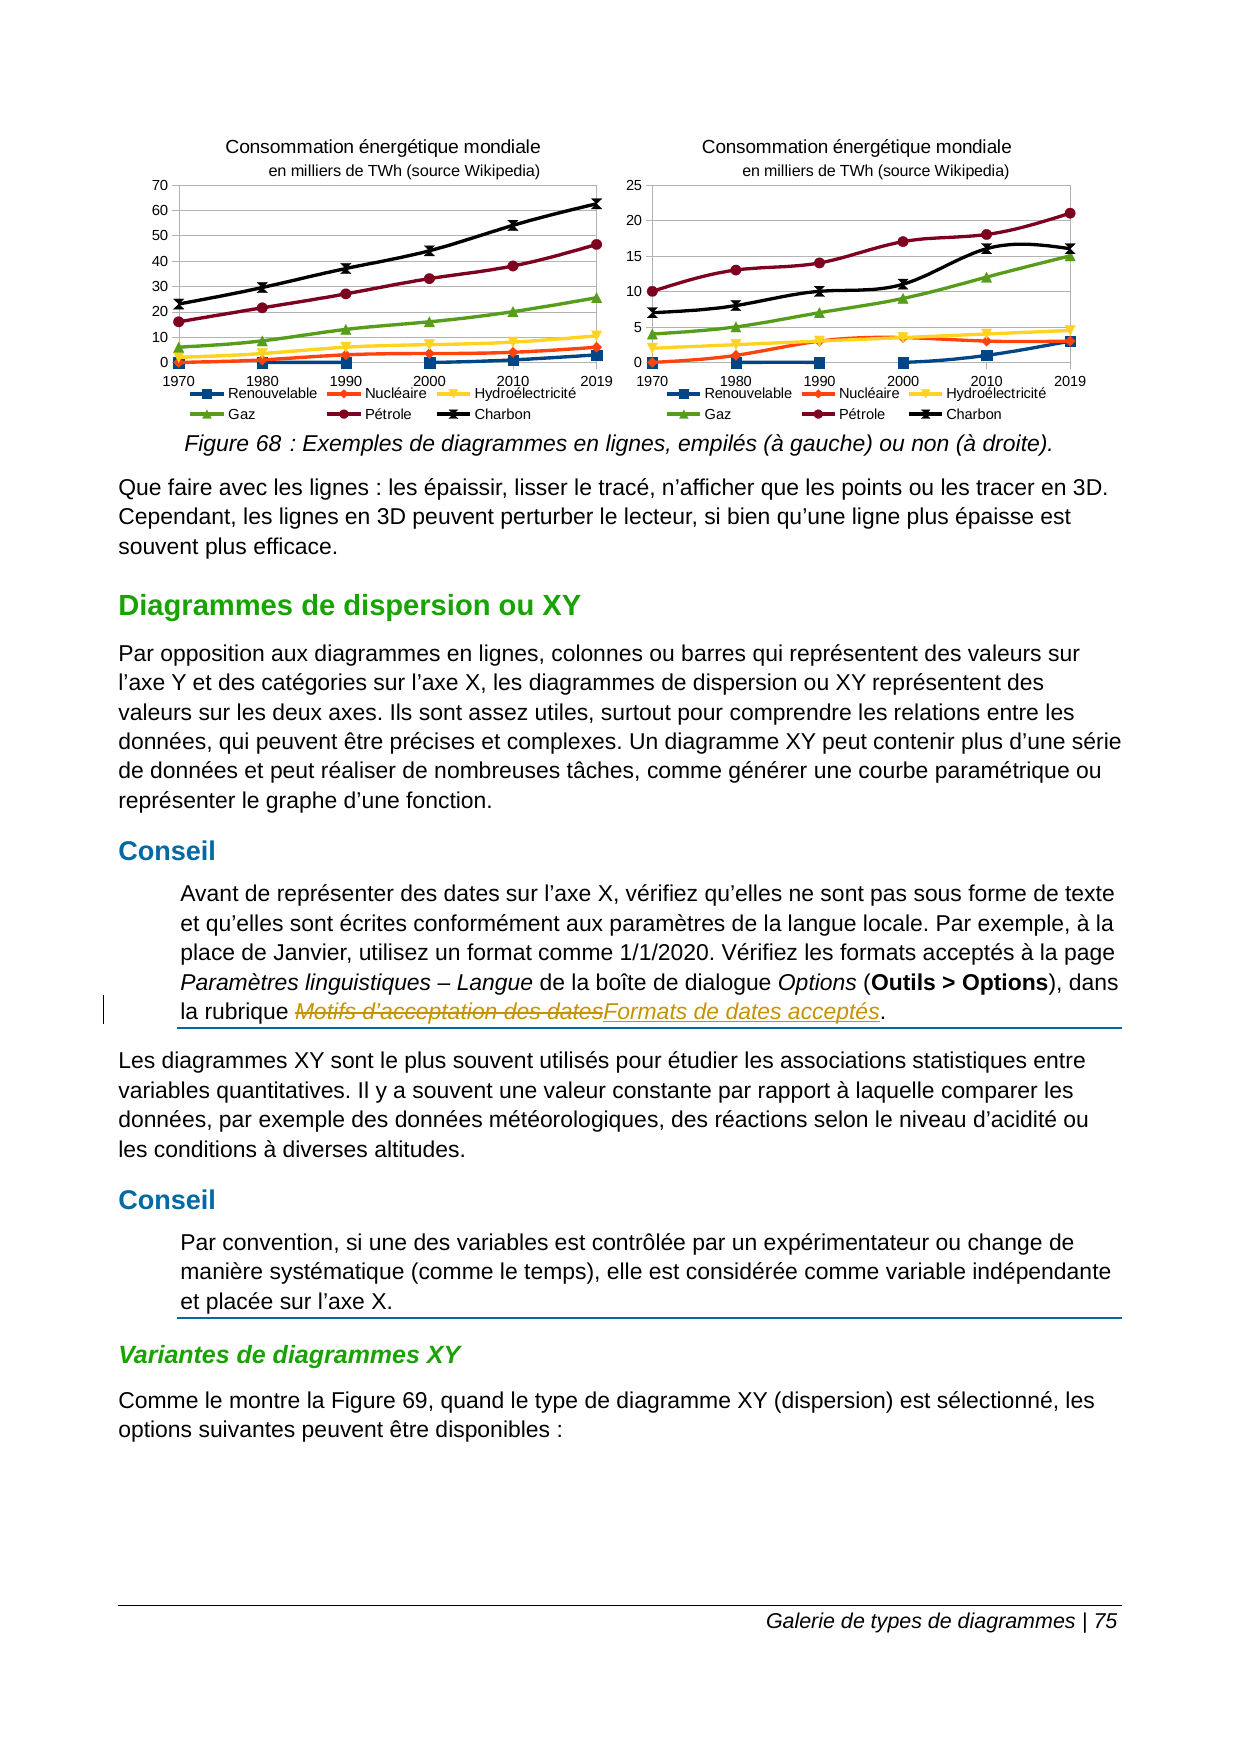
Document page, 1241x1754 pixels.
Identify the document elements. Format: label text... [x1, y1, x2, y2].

subtitle Variantes de diagrammes XY [118, 1339, 1122, 1369]
text Conseil [118, 1184, 1122, 1215]
subtitle Diagrammes de dispersion ou XY [118, 588, 1122, 622]
text Conseil [118, 835, 1122, 867]
text Par convention, si une des variables est contrôlée par un expérimentateur ou change de manière systématique (comme le temps), elle est considérée comme variable indépendante et placée sur l’axe X. [177, 1223, 1122, 1317]
text Les diagrammes XY sont le plus souvent utilisés pour étudier les associations statistiques entre variables quantitatives. Il y a souvent une valeur constante par rapport à laquelle comparer les données, par exemple des données météorologiques, des réactions selon le niveau d’acidité ou les conditions à diverses altitudes. [118, 1044, 1122, 1162]
text Comme le montre la Figure 69, quand le type de diagramme XY (dispersion) est sélectionné, les options suivantes peuvent être disponibles : [118, 1384, 1122, 1443]
text Figure 68 : Exemples de diagrammes en lignes, empilés (à gauche) ou non (à droite). [118, 426, 1122, 456]
text Avant de représenter des dates sur l’axe X, vérifiez qu’elles ne sont pas sous forme de texte et qu’elles sont écrites conformément aux paramètres de la langue locale. Par exemple, à la place de Janvier, utilisez un format comme 1/1/2020. Vérifiez les formats acceptés à la page Paramètres linguistiques – Langue de la boîte de dialogue Options (Outils > Options), dans la rubrique Formats de dates acceptés. [177, 874, 1122, 1027]
text Que faire avec les lignes : les épaissir, lisser le tracé, n’afficher que les points ou les tracer en 3D. Cependant, les lignes en 3D peuvent perturber le lecteur, si bien qu’une ligne plus épaisse est souvent plus efficace. [118, 471, 1122, 559]
text Par opposition aux diagrammes en lignes, colonnes ou barres qui représentent des valeurs sur l’axe Y et des catégories sur l’axe X, les diagrammes de dispersion ou XY représentent des valeurs sur les deux axes. Ils sont assez utiles, surtout pour comprendre les relations entre les données, qui peuvent être précises et complexes. Un diagramme XY peut contenir plus d’une série de données et peut réaliser de nombreuses tâches, comme générer une courbe paramétrique ou représenter le graphe d’une fonction. [118, 636, 1122, 813]
